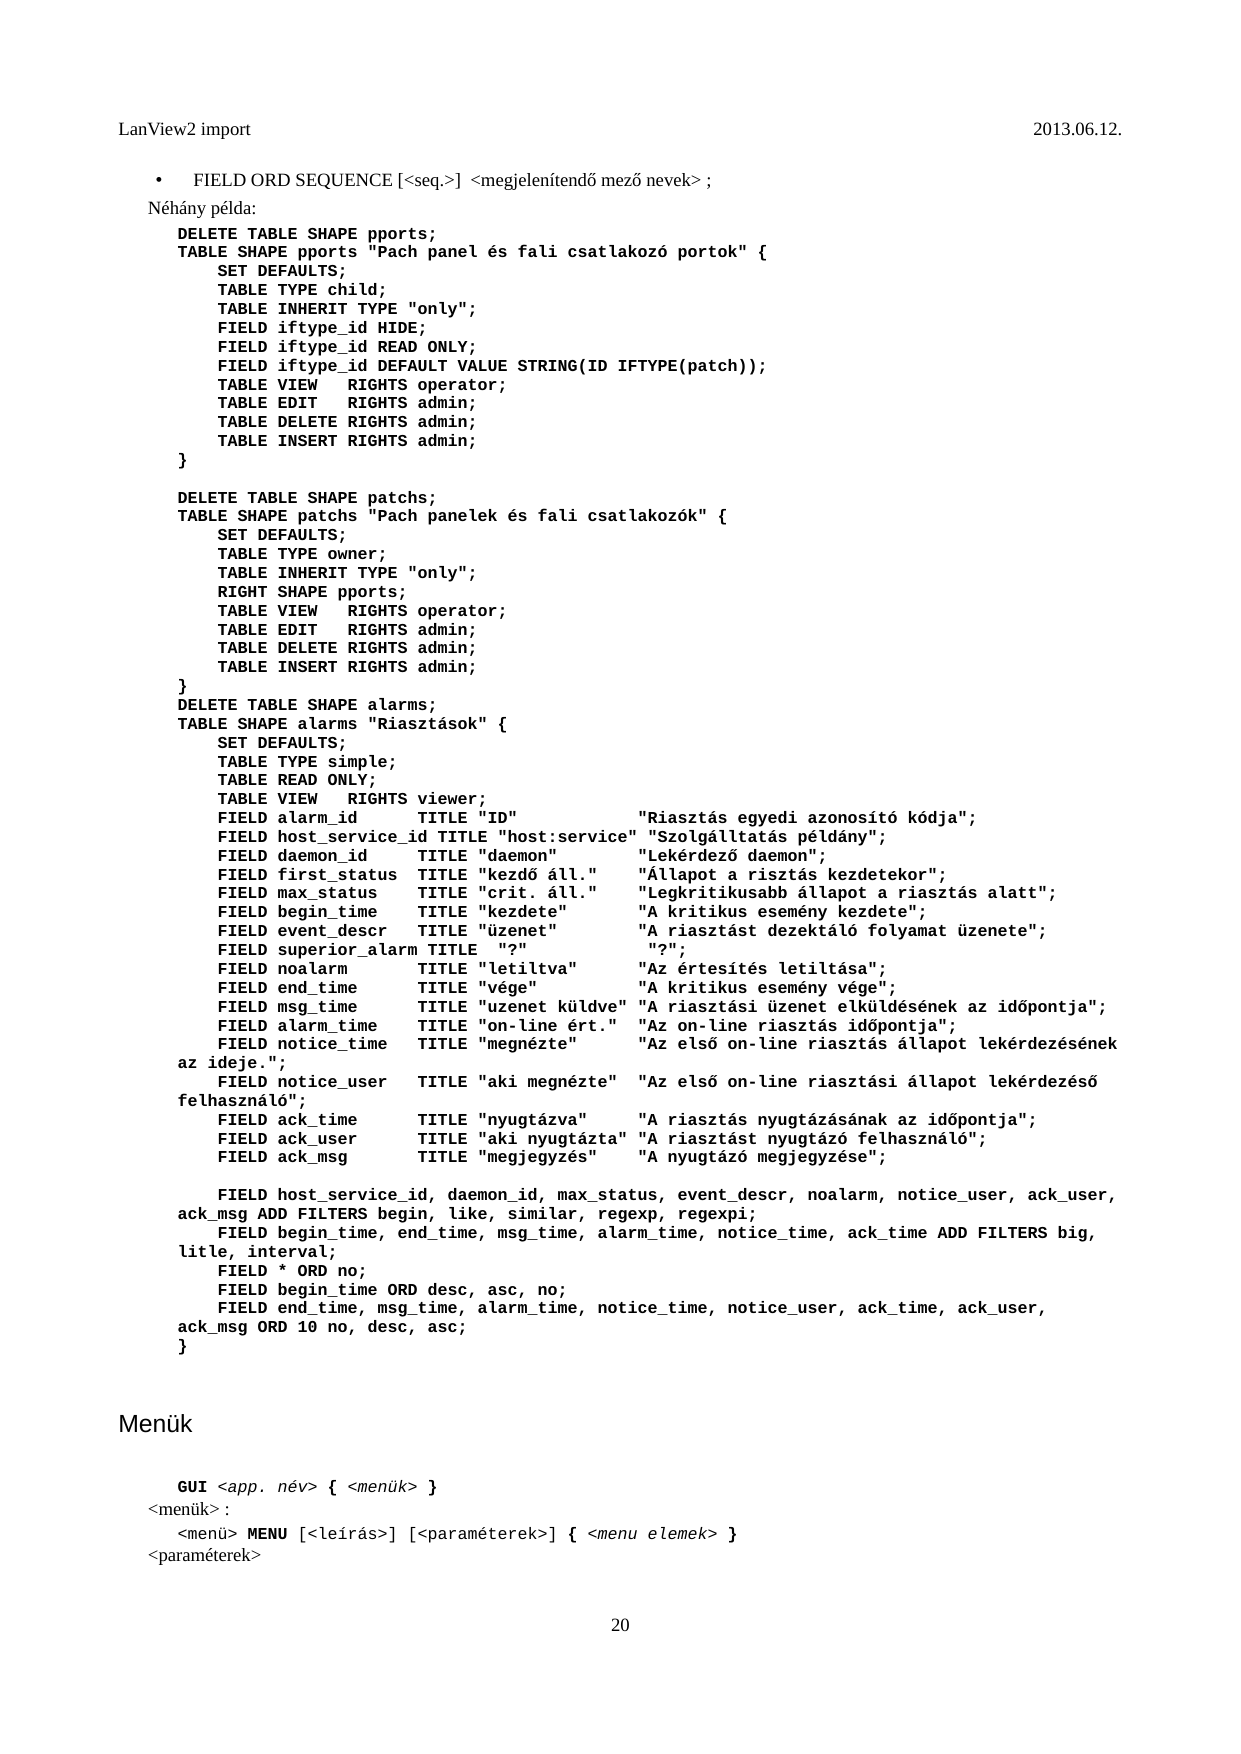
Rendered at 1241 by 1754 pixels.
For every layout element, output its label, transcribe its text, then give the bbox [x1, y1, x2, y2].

text FIELD alarm_id TITLE "ID" "Riasztás egyedi azonosító kódja"; [177, 810, 1122, 828]
text FIELD ack_msg TITLE "megjegyzés" "A nyugtázó megjegyzése"; [177, 1149, 1122, 1168]
text DELETE TABLE SHAPE pports; [177, 225, 1122, 244]
text <menük> : [118, 1497, 1122, 1519]
text TABLE INHERIT TYPE "only"; [177, 301, 1122, 319]
text <paraméterek> [118, 1544, 1122, 1566]
text FIELD superior_alarm TITLE "?" "?"; [177, 942, 1122, 961]
text FIELD host_service_id TITLE "host:service" "Szolgálltatás példány"; [177, 828, 1122, 847]
text FIELD begin_time TITLE "kezdete" "A kritikus esemény kezdete"; [177, 904, 1122, 923]
text TABLE SHAPE patchs "Pach panelek és fali csatlakozók" { [177, 508, 1122, 527]
text FIELD alarm_time TITLE "on-line ért." "Az on-line riasztás időpontja"; [177, 1017, 1122, 1036]
text FIELD noalarm TITLE "letiltva" "Az értesítés letiltása"; [177, 961, 1122, 979]
text FIELD msg_time TITLE "uzenet küldve" "A riasztási üzenet elküldésének az időpontja"; [177, 998, 1122, 1017]
text GUI <app. név> { <menük> } [177, 1478, 1122, 1497]
text FIELD notice_user TITLE "aki megnézte" "Az első on-line riasztási állapot lekérdezéső felhasználó"; [177, 1074, 1122, 1111]
text FIELD iftype_id READ ONLY; [177, 338, 1122, 357]
text SET DEFAULTS; [177, 734, 1122, 753]
text TABLE INSERT RIGHTS admin; [177, 433, 1122, 451]
text DELETE TABLE SHAPE alarms; [177, 697, 1122, 715]
list FIELD ORD SEQUENCE [<seq.>] <megjelenítendő mező nevek> ; [156, 169, 1122, 191]
text FIELD end_time TITLE "vége" "A kritikus esemény vége"; [177, 979, 1122, 998]
text TABLE VIEW RIGHTS operator; [177, 376, 1122, 395]
text FIELD notice_time TITLE "megnézte" "Az első on-line riasztás állapot lekérdezésének az ideje."; [177, 1036, 1122, 1074]
text FIELD * ORD no; [177, 1262, 1122, 1281]
text TABLE SHAPE pports "Pach panel és fali csatlakozó portok" { [177, 244, 1122, 263]
text <menü> MENU [<leírás>] [<paraméterek>] { <menu elemek> } [177, 1525, 1122, 1544]
text Néhány példa: [118, 197, 1122, 219]
text TABLE SHAPE alarms "Riasztások" { [177, 715, 1122, 734]
text TABLE READ ONLY; [177, 772, 1122, 791]
text TABLE INHERIT TYPE "only"; [177, 564, 1122, 583]
text } [177, 451, 1122, 470]
text FIELD ack_user TITLE "aki nyugtázta" "A riasztást nyugtázó felhasználó"; [177, 1130, 1122, 1149]
text FIELD begin_time ORD desc, asc, no; [177, 1281, 1122, 1300]
text FIELD first_status TITLE "kezdő áll." "Állapot a risztás kezdetekor"; [177, 866, 1122, 885]
text TABLE DELETE RIGHTS admin; [177, 414, 1122, 433]
text FIELD daemon_id TITLE "daemon" "Lekérdező daemon"; [177, 847, 1122, 866]
text TABLE EDIT RIGHTS admin; [177, 621, 1122, 640]
text } [177, 1338, 1122, 1356]
text } [177, 678, 1122, 697]
text TABLE TYPE child; [177, 282, 1122, 301]
text FIELD host_service_id, daemon_id, max_status, event_descr, noalarm, notice_user, ack_user, ack_msg ADD FILTERS begin, like, similar, regexp, regexpi; [177, 1187, 1122, 1224]
text TABLE VIEW RIGHTS viewer; [177, 791, 1122, 810]
text TABLE TYPE owner; [177, 546, 1122, 564]
text FIELD iftype_id HIDE; [177, 319, 1122, 338]
text TABLE INSERT RIGHTS admin; [177, 659, 1122, 678]
text FIELD iftype_id DEFAULT VALUE STRING(ID IFTYPE(patch)); [177, 357, 1122, 376]
text TABLE DELETE RIGHTS admin; [177, 640, 1122, 659]
text FIELD event_descr TITLE "üzenet" "A riasztást dezektáló folyamat üzenete"; [177, 923, 1122, 942]
text RIGHT SHAPE pports; [177, 583, 1122, 602]
text TABLE TYPE simple; [177, 753, 1122, 772]
text FIELD ack_time TITLE "nyugtázva" "A riasztás nyugtázásának az időpontja"; [177, 1111, 1122, 1130]
text FIELD begin_time, end_time, msg_time, alarm_time, notice_time, ack_time ADD FILTERS big, litle, interval; [177, 1224, 1122, 1262]
text FIELD end_time, msg_time, alarm_time, notice_time, notice_user, ack_time, ack_user, ack_msg ORD 10 no, desc, asc; [177, 1300, 1122, 1338]
text FIELD max_status TITLE "crit. áll." "Legkritikusabb állapot a riasztás alatt"; [177, 885, 1122, 904]
text TABLE VIEW RIGHTS operator; [177, 602, 1122, 621]
subtitle Menük [118, 1409, 1122, 1438]
text SET DEFAULTS; [177, 263, 1122, 282]
text SET DEFAULTS; [177, 527, 1122, 546]
text DELETE TABLE SHAPE patchs; [177, 489, 1122, 508]
text TABLE EDIT RIGHTS admin; [177, 395, 1122, 414]
